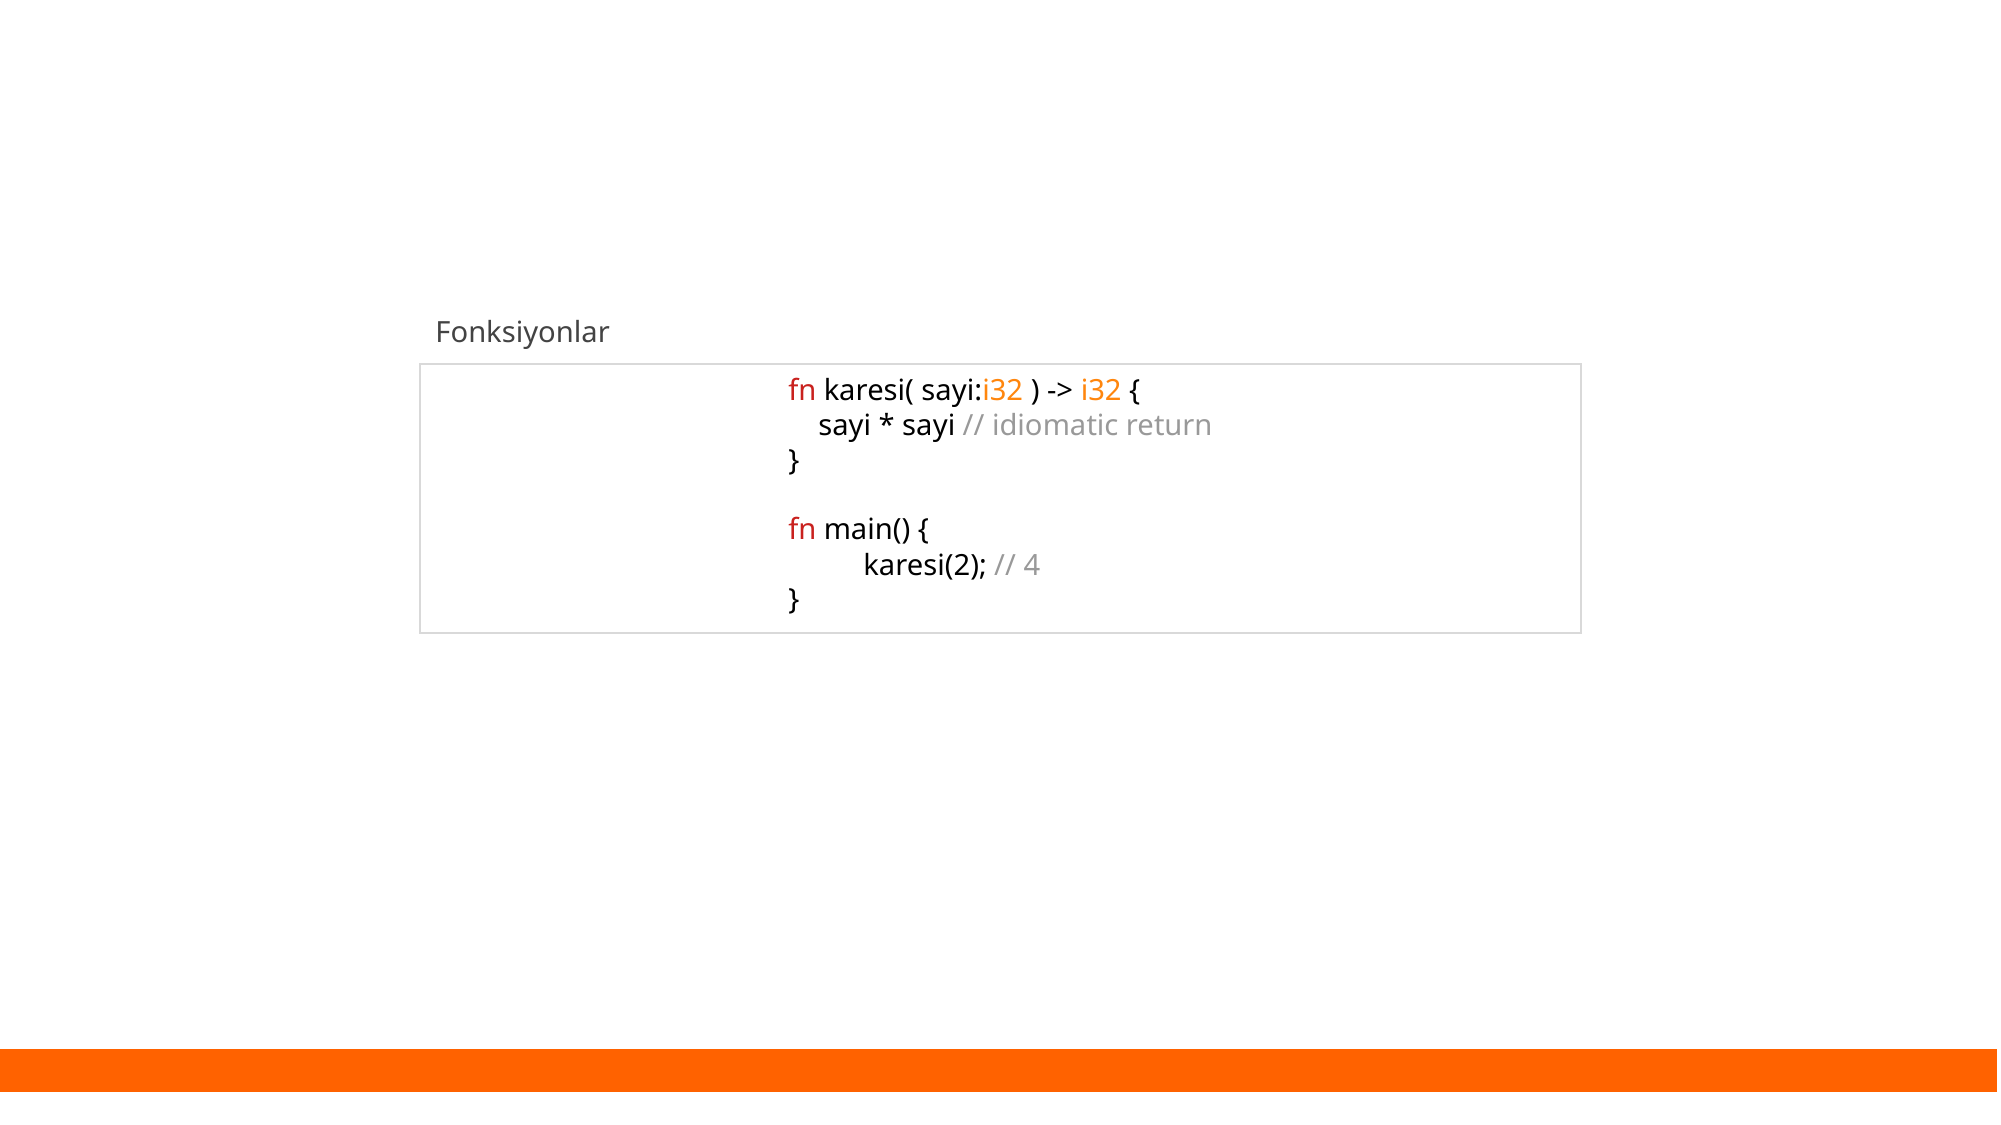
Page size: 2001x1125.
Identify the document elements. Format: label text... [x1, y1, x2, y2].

text_box Fonksiyonlar [420, 297, 1581, 363]
text_box fn karesi( sayi:i32 ) -> i32 { sayi * sayi // idiomatic return } fn main() { karesi(2); // 4 } [420, 363, 1581, 633]
text_box [0, 1049, 1997, 1092]
